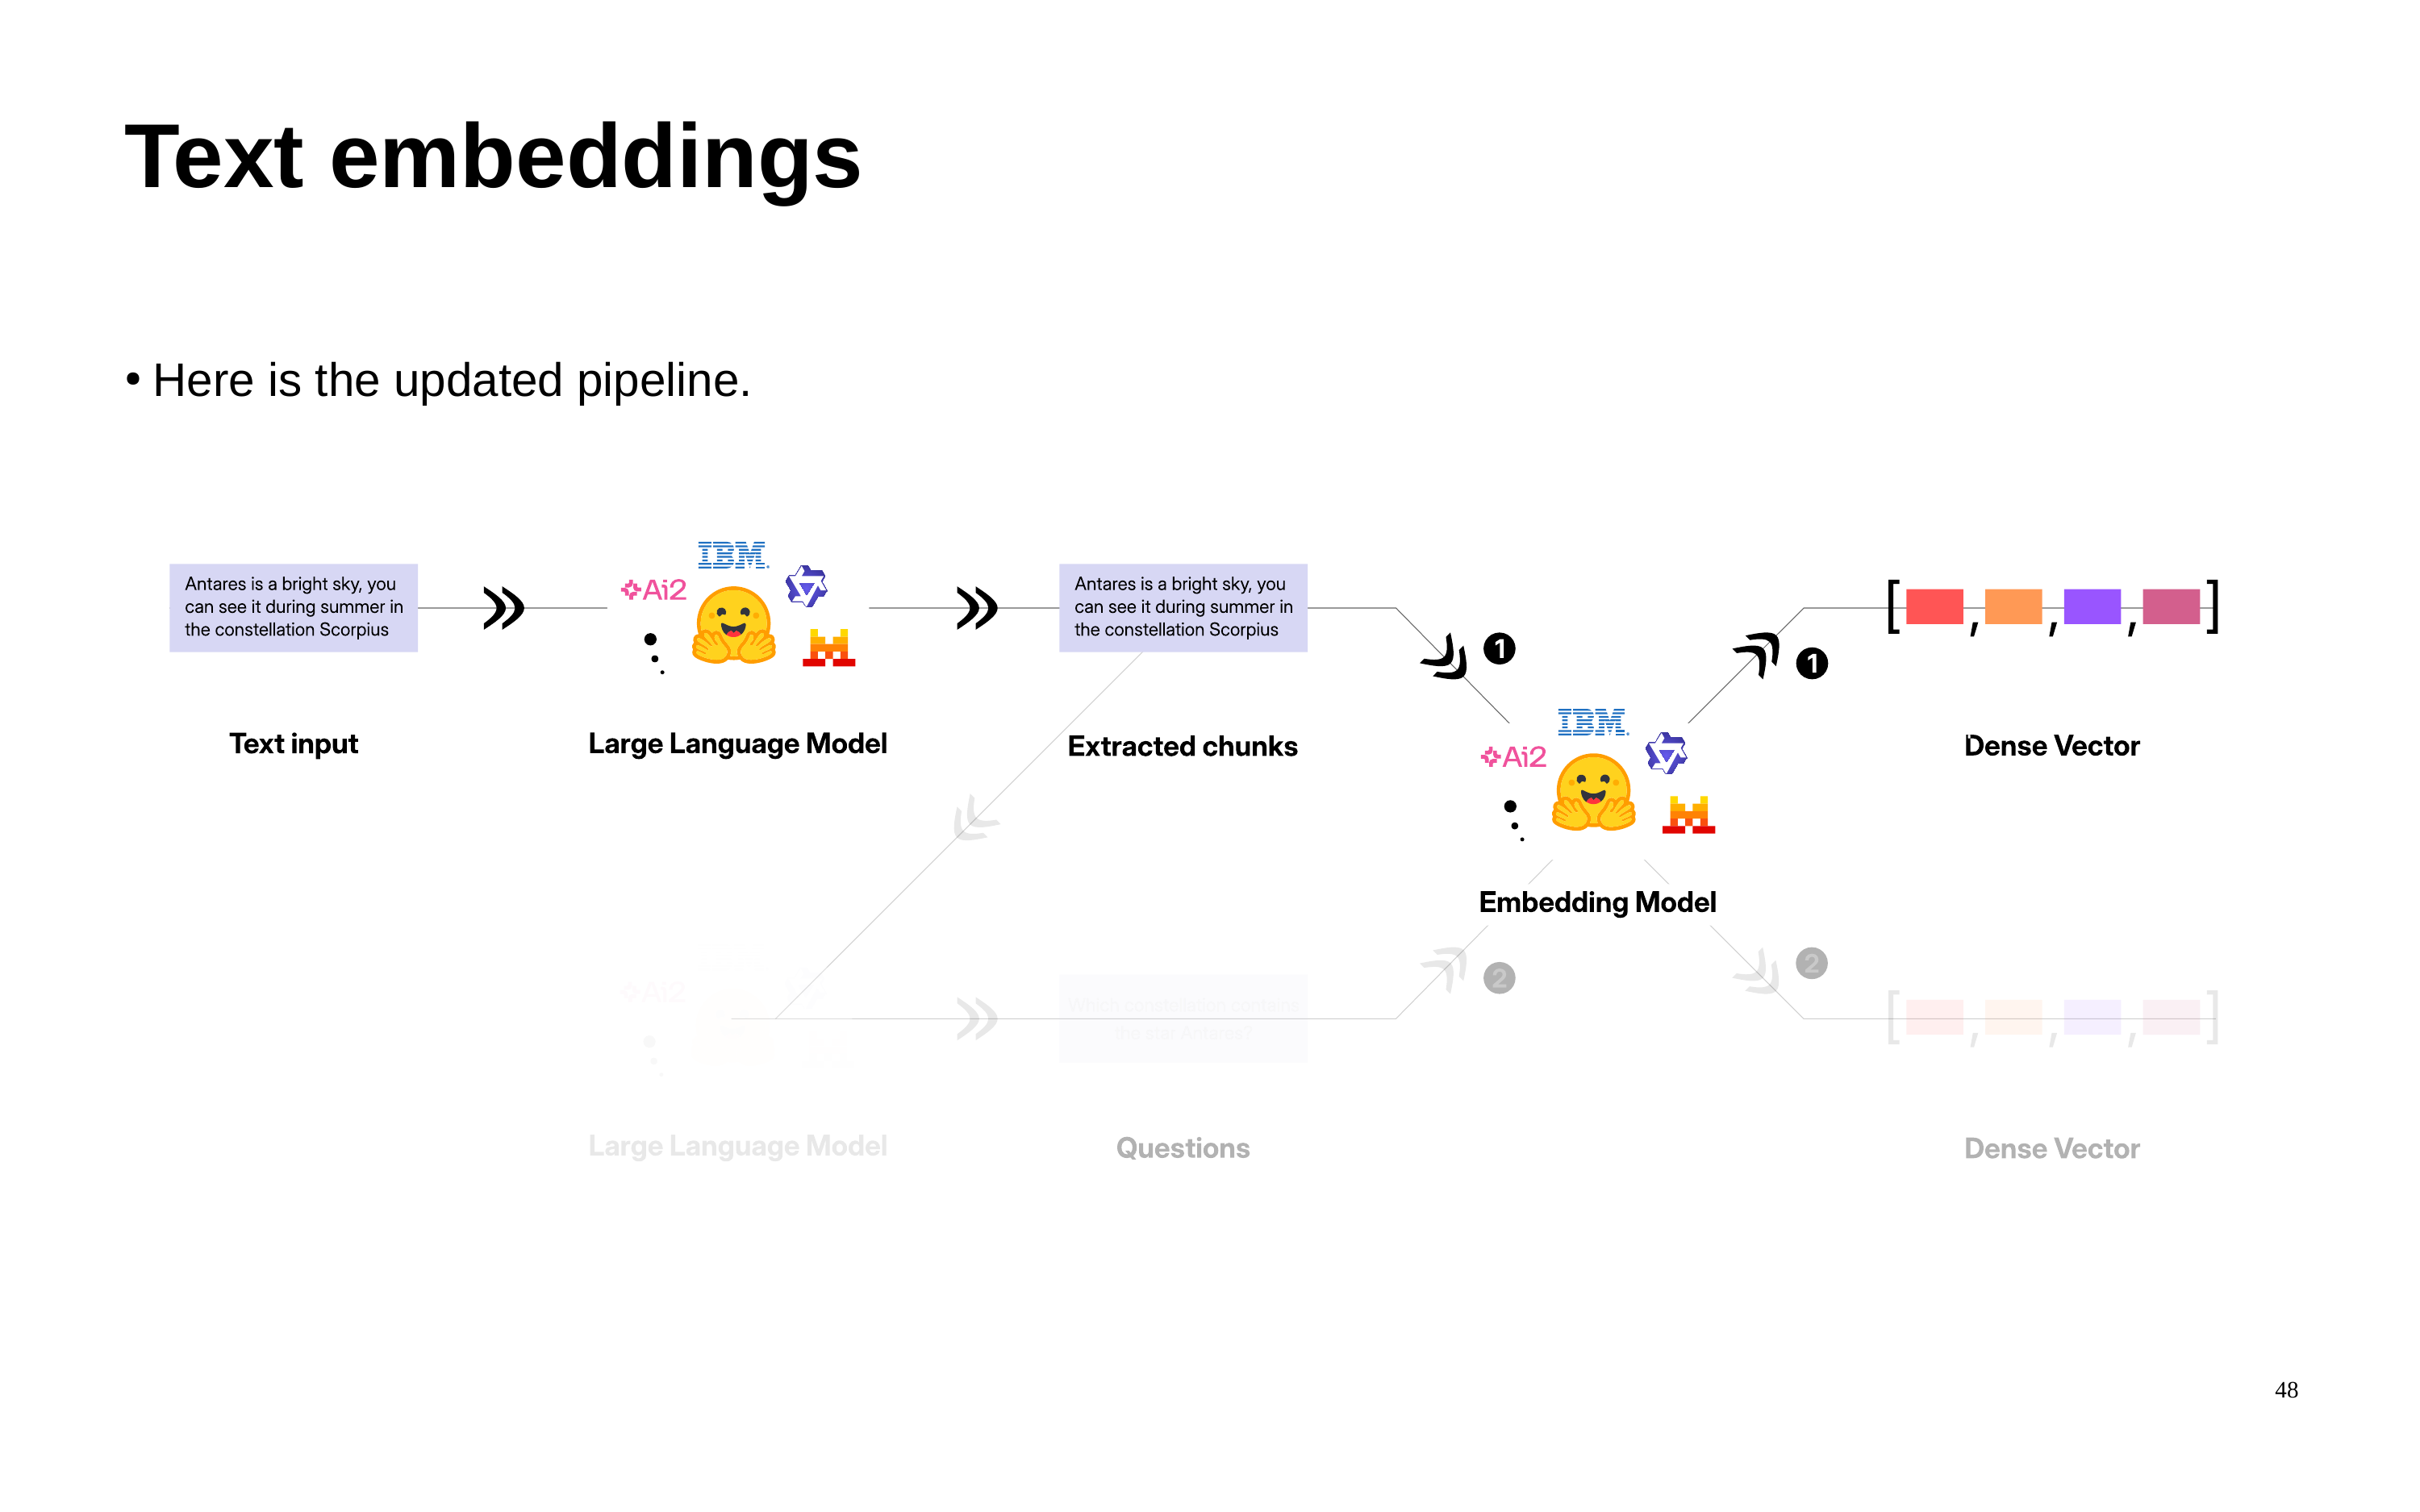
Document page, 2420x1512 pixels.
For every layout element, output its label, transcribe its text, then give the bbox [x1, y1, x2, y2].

text_box Text embeddings [112, 61, 2173, 251]
text_box Here is the updated pipeline. [112, 322, 787, 413]
picture [121, 481, 2300, 1246]
